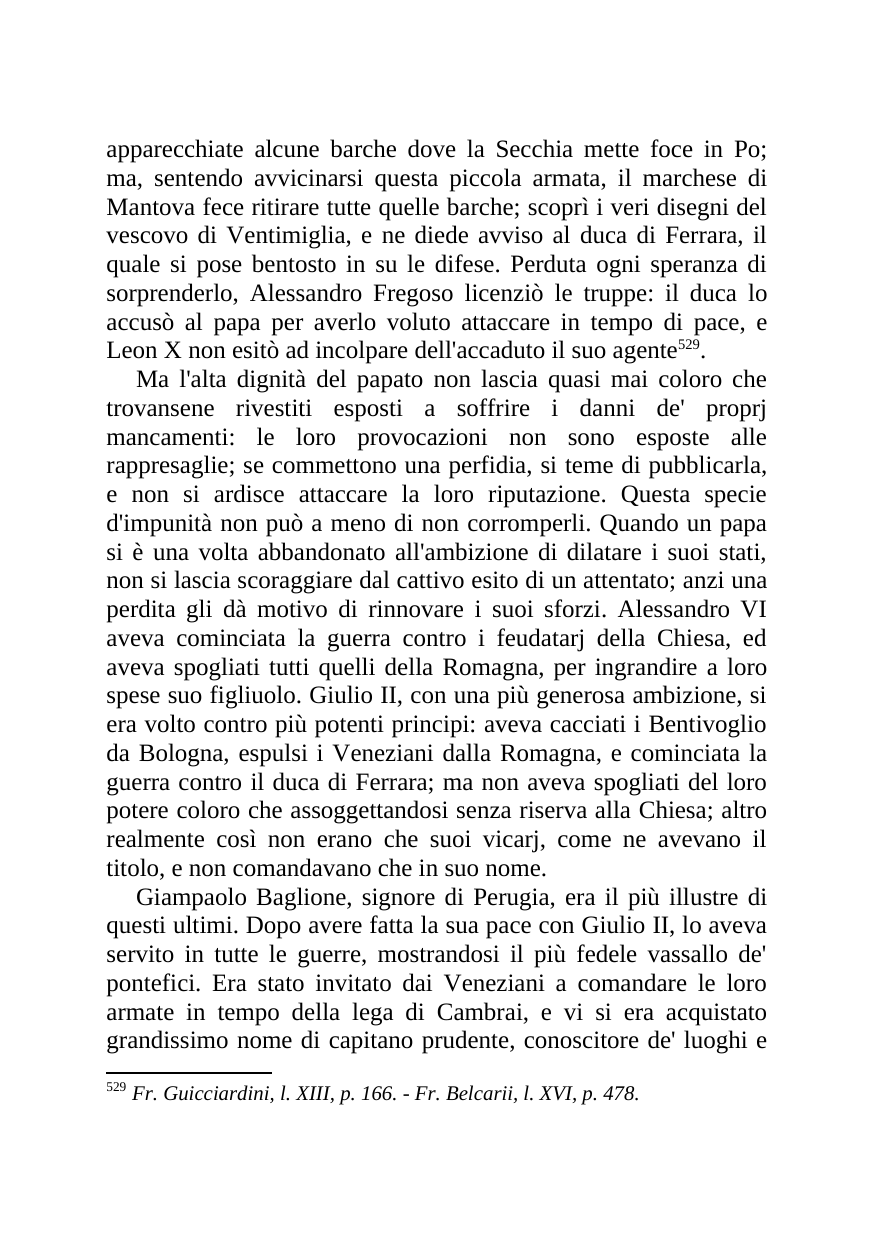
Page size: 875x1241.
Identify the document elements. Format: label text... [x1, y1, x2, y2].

text Fr. Guicciardini, l. XIII, p. 166. - Fr. Belcarii, l. XVI, p. 478. [106, 1079, 768, 1105]
text apparecchiate alcune barche dove la Secchia mette foce in Po; ma, sentendo avvicinarsi questa piccola armata, il marchese di Mantova fece ritirare tutte quelle barche; scoprì i veri disegni del vescovo di Ventimiglia, e ne diede avviso al duca di Ferrara, il quale si pose bentosto in su le difese. Perduta ogni speranza di sorprenderlo, Alessandro Fregoso licenziò le truppe: il duca lo accusò al papa per averlo voluto attaccare in tempo di pace, e Leon X non esitò ad incolpare dell'accaduto il suo agente. [106, 134, 768, 364]
text Giampaolo Baglione, signore di Perugia, era il più illustre di questi ultimi. Dopo avere fatta la sua pace con Giulio II, lo aveva servito in tutte le guerre, mostrandosi il più fedele vassallo de' pontefici. Era stato invitato dai Veneziani a comandare le loro armate in tempo della lega di Cambrai, e vi si era acquistato grandissimo nome di capitano prudente, conoscitore de' luoghi e [106, 882, 768, 1054]
text Ma l'alta dignità del papato non lascia quasi mai coloro che trovansene rivestiti esposti a soffrire i danni de' proprj mancamenti: le loro provocazioni non sono esposte alle rappresaglie; se commettono una perfidia, si teme di pubblicarla, e non si ardisce attaccare la loro riputazione. Questa specie d'impunità non può a meno di non corromperli. Quando un papa si è una volta abbandonato all'ambizione di dilatare i suoi stati, non si lascia scoraggiare dal cattivo esito di un attentato; anzi una perdita gli dà motivo di rinnovare i suoi sforzi. Alessandro VI aveva cominciata la guerra contro i feudatarj della Chiesa, ed aveva spogliati tutti quelli della Romagna, per ingrandire a loro spese suo figliuolo. Giulio II, con una più generosa ambizione, si era volto contro più potenti principi: aveva cacciati i Bentivoglio da Bologna, espulsi i Veneziani dalla Romagna, e cominciata la guerra contro il duca di Ferrara; ma non aveva spogliati del loro potere coloro che assoggettandosi senza riserva alla Chiesa; altro realmente così non erano che suoi vicarj, come ne avevano il titolo, e non comandavano che in suo nome. [106, 364, 768, 882]
